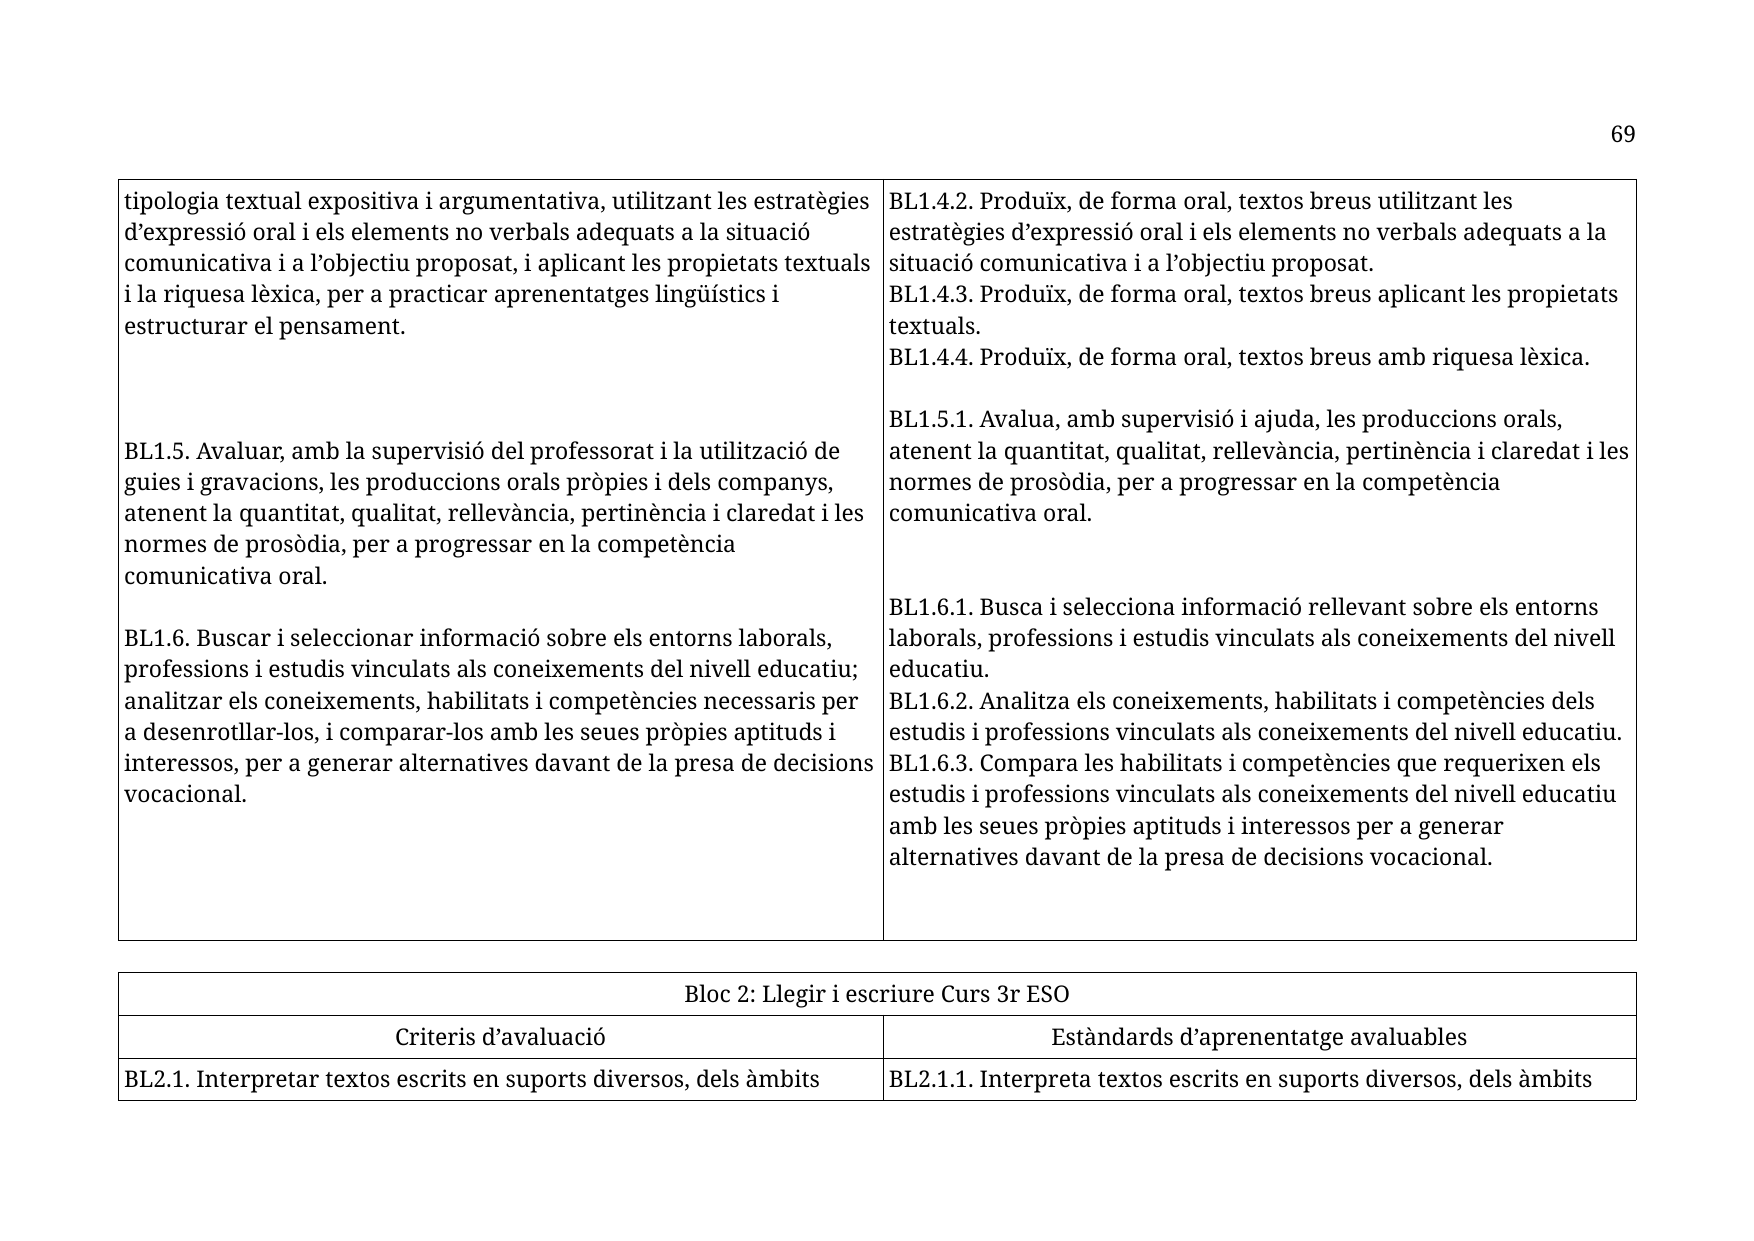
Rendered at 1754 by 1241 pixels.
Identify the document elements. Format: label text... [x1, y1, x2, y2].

table_header Bloc 2: Llegir i escriure Curs 3r ESO [119, 973, 1636, 1014]
table_cell BL1.4.2. Produïx, de forma oral, textos breus utilitzant les estratègies d’expressió oral i els elements no verbals adequats a la situació comunicativa i a l’objectiu proposat. BL1.4.3. Produïx, de forma oral, textos breus aplicant les propietats textuals. BL1.4.4. Produïx, de forma oral, textos breus amb riquesa lèxica. BL1.5.1. Avalua, amb supervisió i ajuda, les produccions orals, atenent la quantitat, qualitat, rellevància, pertinència i claredat i les normes de prosòdia, per a progressar en la competència comunicativa oral. BL1.6.1. Busca i selecciona informació rellevant sobre els entorns laborals, professions i estudis vinculats als coneixements del nivell educatiu. BL1.6.2. Analitza els coneixements, habilitats i competències dels estudis i professions vinculats als coneixements del nivell educatiu. BL1.6.3. Compara les habilitats i competències que requerixen els estudis i professions vinculats als coneixements del nivell educatiu amb les seues pròpies aptituds i interessos per a generar alternatives davant de la presa de decisions vocacional. [884, 180, 1636, 940]
table_cell Criteris d’avaluació [119, 1016, 883, 1057]
table_cell Estàndards d’aprenentatge avaluables [884, 1016, 1636, 1057]
table_cell BL2.1. Interpretar textos escrits en suports diversos, dels àmbits [119, 1059, 883, 1100]
table_cell BL2.1.1. Interpreta textos escrits en suports diversos, dels àmbits [884, 1059, 1636, 1100]
table_cell tipologia textual expositiva i argumentativa, utilitzant les estratègies d’expressió oral i els elements no verbals adequats a la situació comunicativa i a l’objectiu proposat, i aplicant les propietats textuals i la riquesa lèxica, per a practicar aprenentatges lingüístics i estructurar el pensament. BL1.5. Avaluar, amb la supervisió del professorat i la utilització de guies i gravacions, les produccions orals pròpies i dels companys, atenent la quantitat, qualitat, rellevància, pertinència i claredat i les normes de prosòdia, per a progressar en la competència comunicativa oral. BL1.6. Buscar i seleccionar informació sobre els entorns laborals, professions i estudis vinculats als coneixements del nivell educatiu; analitzar els coneixements, habilitats i competències necessaris per a desenrotllar-los, i comparar-los amb les seues pròpies aptituds i interessos, per a generar alternatives davant de la presa de decisions vocacional. [119, 180, 883, 940]
